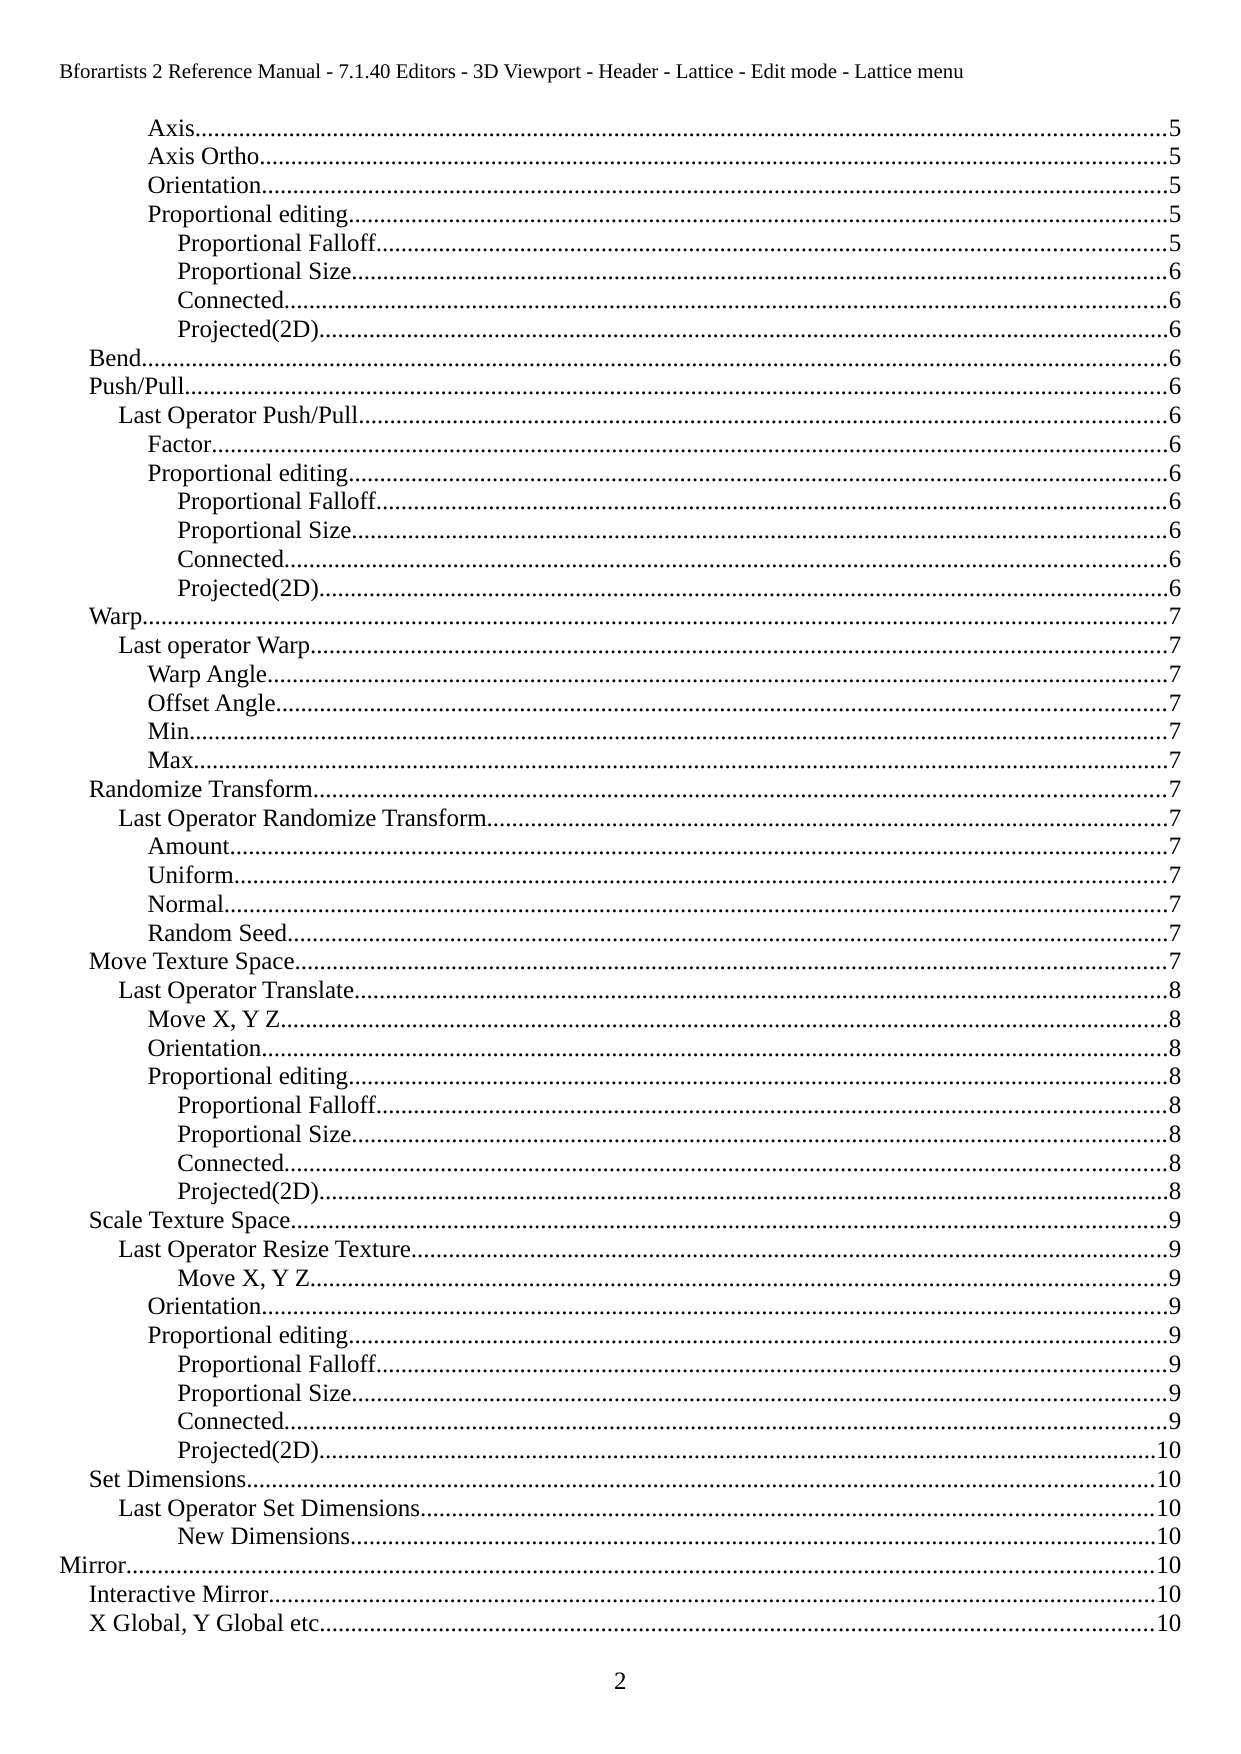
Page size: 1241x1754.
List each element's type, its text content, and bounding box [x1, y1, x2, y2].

text Proportional Size 6 [177, 256, 1181, 285]
text Mirror 10 [59, 1550, 1181, 1579]
text Move X, Y Z 9 [177, 1263, 1181, 1291]
text Min 7 [147, 716, 1181, 745]
text Last Operator Randomize Transform 7 [118, 803, 1181, 831]
text Axis Ortho 5 [147, 141, 1181, 170]
text Proportional Falloff 5 [177, 228, 1181, 256]
text Factor 6 [147, 429, 1181, 458]
text Proportional editing 6 [147, 458, 1181, 486]
text Projected(2D) 6 [177, 573, 1181, 601]
text Randomize Transform 7 [88, 774, 1181, 803]
text Connected 6 [177, 544, 1181, 573]
text Warp Angle 7 [147, 659, 1181, 688]
text Set Dimensions 10 [88, 1464, 1181, 1493]
text Move X, Y Z 8 [147, 1004, 1181, 1033]
text Push/Pull 6 [88, 371, 1181, 400]
text Proportional editing 9 [147, 1320, 1181, 1349]
text Proportional editing 8 [147, 1061, 1181, 1090]
text Move Texture Space 7 [88, 946, 1181, 975]
text Last Operator Translate 8 [118, 975, 1181, 1004]
text Projected(2D) 6 [177, 314, 1181, 343]
text Proportional Size 6 [177, 515, 1181, 544]
text Offset Angle 7 [147, 688, 1181, 716]
text Max 7 [147, 745, 1181, 774]
text Connected 6 [177, 285, 1181, 314]
text Orientation 5 [147, 170, 1181, 199]
text Projected(2D) 8 [177, 1176, 1181, 1205]
text Connected 9 [177, 1406, 1181, 1435]
text Proportional Falloff 6 [177, 486, 1181, 515]
text X Global, Y Global etc. 10 [88, 1608, 1181, 1636]
text Interactive Mirror 10 [88, 1579, 1181, 1608]
text Orientation 9 [147, 1291, 1181, 1320]
text Uniform 7 [147, 860, 1181, 889]
text Proportional Falloff 8 [177, 1090, 1181, 1119]
text New Dimensions 10 [177, 1521, 1181, 1550]
text Last Operator Set Dimensions 10 [118, 1493, 1181, 1521]
text Warp 7 [88, 601, 1181, 630]
text Proportional editing 5 [147, 199, 1181, 228]
text Proportional Falloff 9 [177, 1349, 1181, 1378]
text Axis 5 [147, 113, 1181, 141]
text Proportional Size 9 [177, 1378, 1181, 1406]
text Proportional Size 8 [177, 1119, 1181, 1148]
text Last Operator Push/Pull 6 [118, 400, 1181, 429]
text Amount 7 [147, 831, 1181, 860]
text Scale Texture Space 9 [88, 1205, 1181, 1234]
text Orientation 8 [147, 1033, 1181, 1061]
text Last Operator Resize Texture 9 [118, 1234, 1181, 1263]
text Projected(2D) 10 [177, 1435, 1181, 1464]
text Random Seed 7 [147, 918, 1181, 946]
text Connected 8 [177, 1148, 1181, 1176]
text Last operator Warp 7 [118, 630, 1181, 659]
text Bend 6 [88, 343, 1181, 371]
text Normal 7 [147, 889, 1181, 918]
